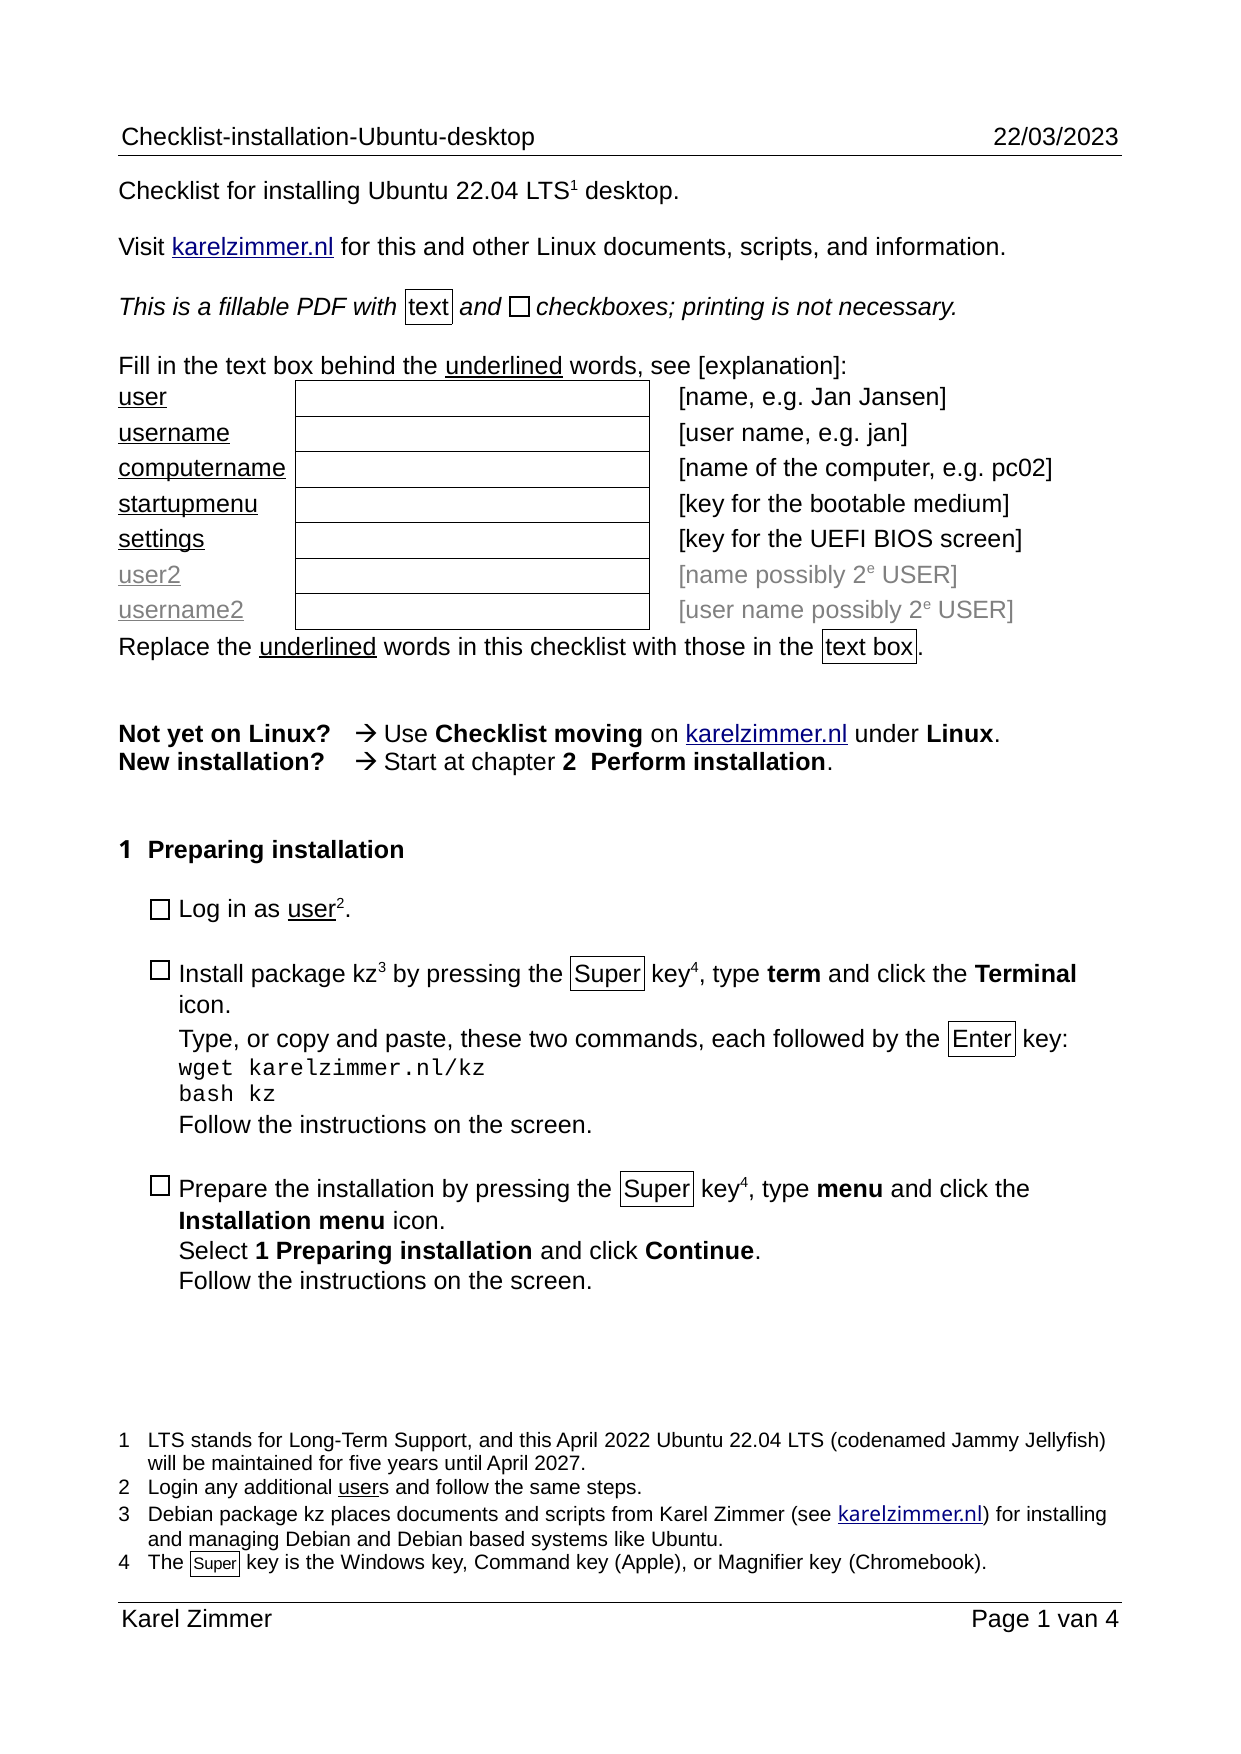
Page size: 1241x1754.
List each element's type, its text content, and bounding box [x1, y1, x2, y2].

text Visit karelzimmer.nl for this and other Linux documents, scripts, and information. [118, 233, 1122, 261]
table_cell [141, 1170, 177, 1236]
text Checklist for installing Ubuntu 22.04 LTS desktop. [118, 177, 1122, 205]
text [key for the bootable medium] [650, 487, 1122, 522]
table_cell [141, 1110, 177, 1140]
text USER2 [118, 558, 295, 593]
text user [118, 380, 295, 416]
text USERName2 [118, 593, 295, 629]
table_cell Select 1 Preparing installation and click Continue. [177, 1236, 1120, 1266]
table_cell [141, 1140, 177, 1170]
table_cell [141, 1266, 177, 1296]
table_header Log in as USER. [177, 894, 1120, 924]
table_cell Install package kz by pressing the Super key, type term and click the Terminal icon. [177, 955, 1120, 1020]
text This is a fillable PDF with [118, 289, 405, 324]
text STARTupMEnU [118, 487, 295, 522]
text text [406, 290, 452, 324]
table_header [141, 894, 177, 924]
table_cell Follow the instructions on the screen. [177, 1110, 1120, 1140]
text Replace the underlined words in this checklist with those in the [118, 629, 822, 664]
table_cell [177, 1140, 1120, 1170]
table_cell [141, 925, 177, 955]
text [user name, e.g. jan] [650, 416, 1122, 451]
table_cell [141, 955, 177, 1020]
table_cell Prepare the installation by pressing the Super key4, type menu and click the Installation menu icon. [177, 1170, 1120, 1236]
text USERname [118, 416, 295, 451]
text . [917, 629, 1122, 664]
text text box [823, 630, 916, 663]
text [user name possibly 2e USER] [650, 593, 1122, 629]
text [name of the computer, e.g. pc02] [650, 451, 1122, 487]
text Not yet on Linux?  Use Checklist moving on karelzimmer.nl under Linux. [118, 720, 1122, 748]
text [name possibly 2e USER] [650, 558, 1122, 593]
table_cell Type, or copy and paste, these two commands, each followed by the Enter key: wget karelzimmer.nl/kz bash kz [177, 1020, 1120, 1110]
text New installation?  Start at chapter 2 Perform installation. [118, 748, 1122, 776]
text and checkboxes; printing is not necessary. [453, 289, 1122, 324]
text [name, e.g. Jan Jansen] [650, 380, 1122, 416]
text Fill in the text box behind the underlined words, see [explanation]: [118, 352, 1122, 380]
text SETTINGS [118, 522, 295, 558]
list Preparing installation [118, 832, 1122, 866]
table_cell [141, 1020, 177, 1110]
table_cell Follow the instructions on the screen. [177, 1266, 1120, 1296]
text COMPUTERNAme [118, 451, 295, 487]
table_cell [141, 1236, 177, 1266]
text LTS stands for Long-Term Support, and this April 2022 Ubuntu 22.04 LTS (codenamed Jammy Jellyfish) will be maintained for five years until April 2027. [118, 1428, 1122, 1475]
text [key for the UEFI BIOS screen] [650, 522, 1122, 558]
table_cell [177, 925, 1120, 955]
